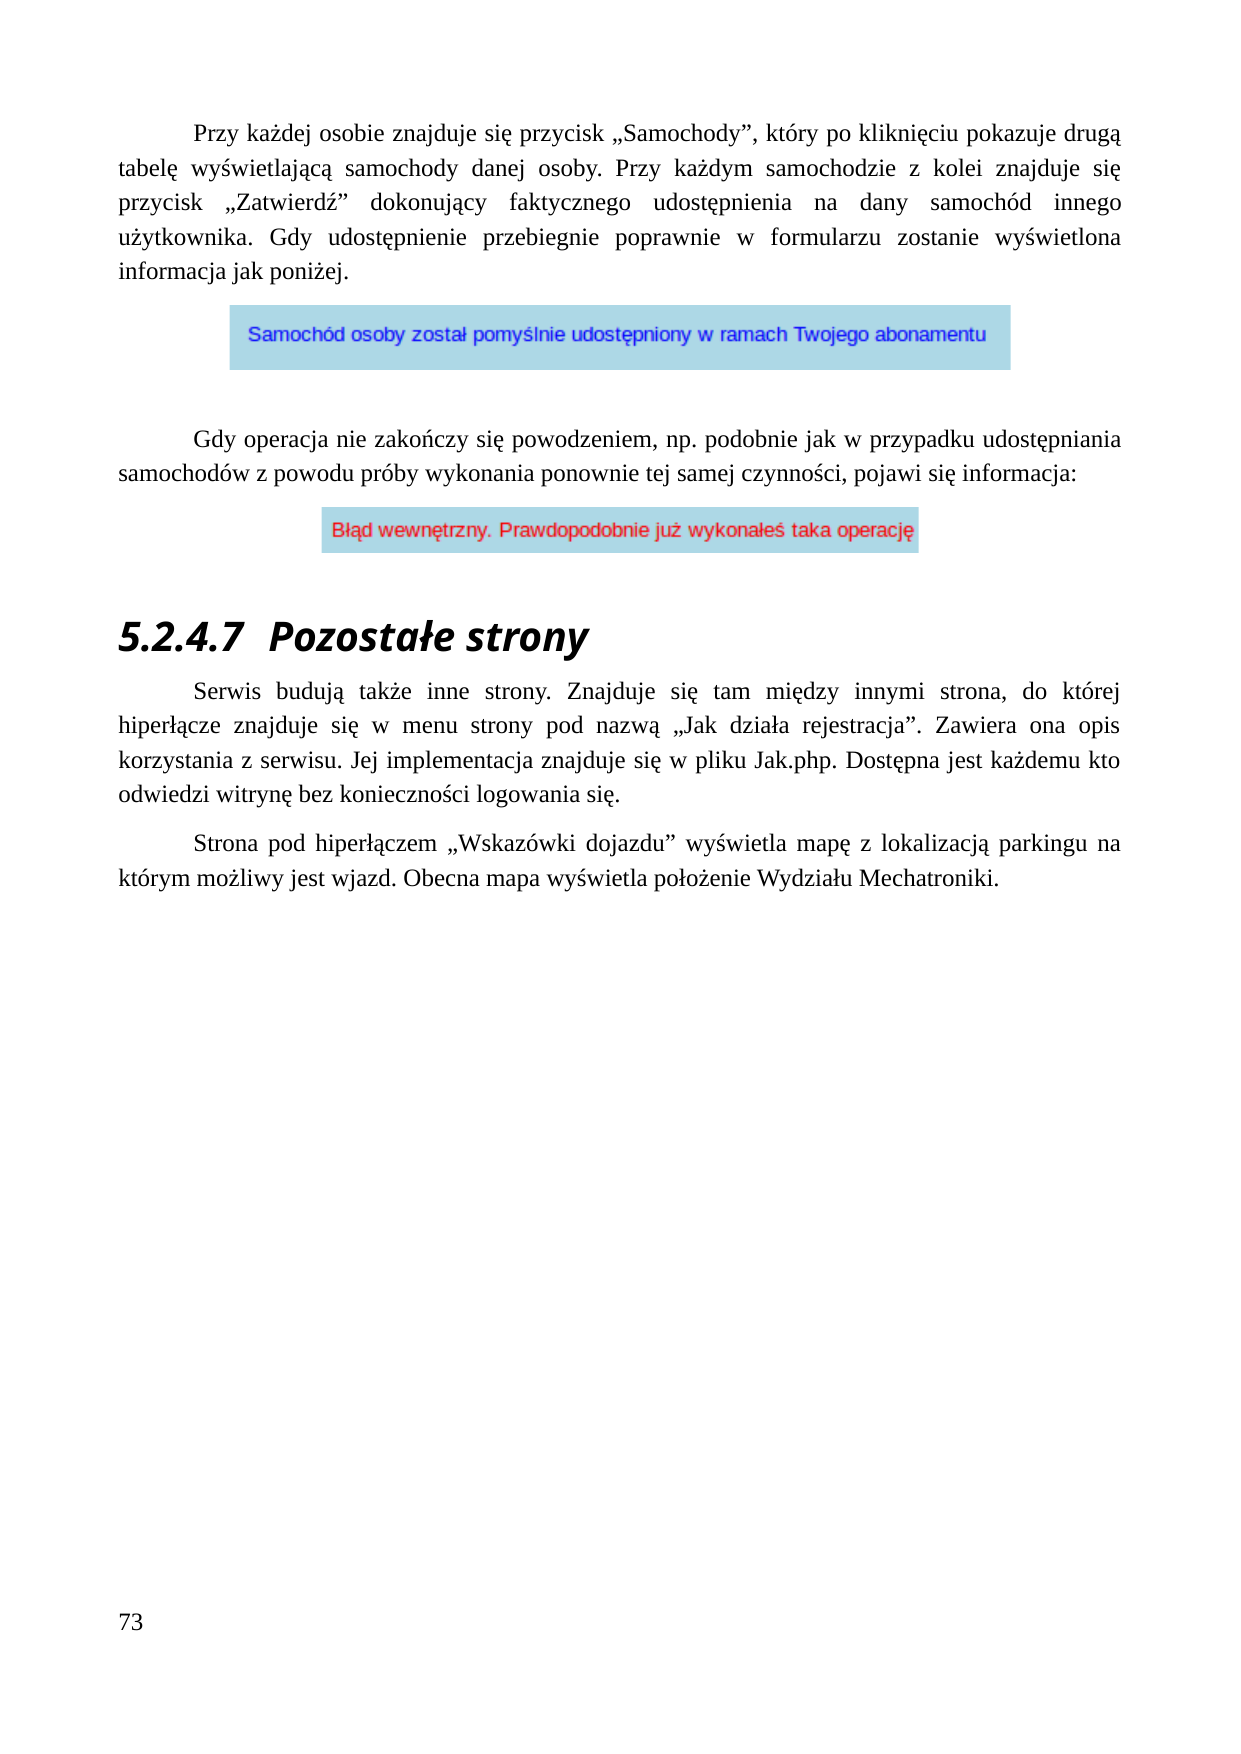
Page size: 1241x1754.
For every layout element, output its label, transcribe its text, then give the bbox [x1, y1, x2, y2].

picture [321, 507, 919, 553]
text Strona pod hiperłączem „Wskazówki dojazdu” wyświetla mapę z lokalizacją parkingu na którym możliwy jest wjazd. Obecna mapa wyświetla położenie Wydziału Mechatroniki. [118, 828, 1122, 891]
subtitle Pozostałe strony [118, 608, 1122, 663]
text Gdy operacja nie zakończy się powodzeniem, np. podobnie jak w przypadku udostępniania samochodów z powodu próby wykonania ponownie tej samej czynności, pojawi się informacja: [118, 424, 1122, 487]
text Przy każdej osobie znajduje się przycisk „Samochody”, który po kliknięciu pokazuje drugą tabelę wyświetlającą samochody danej osoby. Przy każdym samochodzie z kolei znajduje się przycisk „Zatwierdź” dokonujący faktycznego udostępnienia na dany samochód innego użytkownika. Gdy udostępnienie przebiegnie poprawnie w formularzu zostanie wyświetlona informacja jak poniżej. [118, 118, 1122, 285]
picture [229, 305, 1011, 370]
text Serwis budują także inne strony. Znajduje się tam między innymi strona, do której hiperłącze znajduje się w menu strony pod nazwą „Jak działa rejestracja”. Zawiera ona opis korzystania z serwisu. Jej implementacja znajduje się w pliku Jak.php. Dostępna jest każdemu kto odwiedzi witrynę bez konieczności logowania się. [118, 676, 1122, 808]
